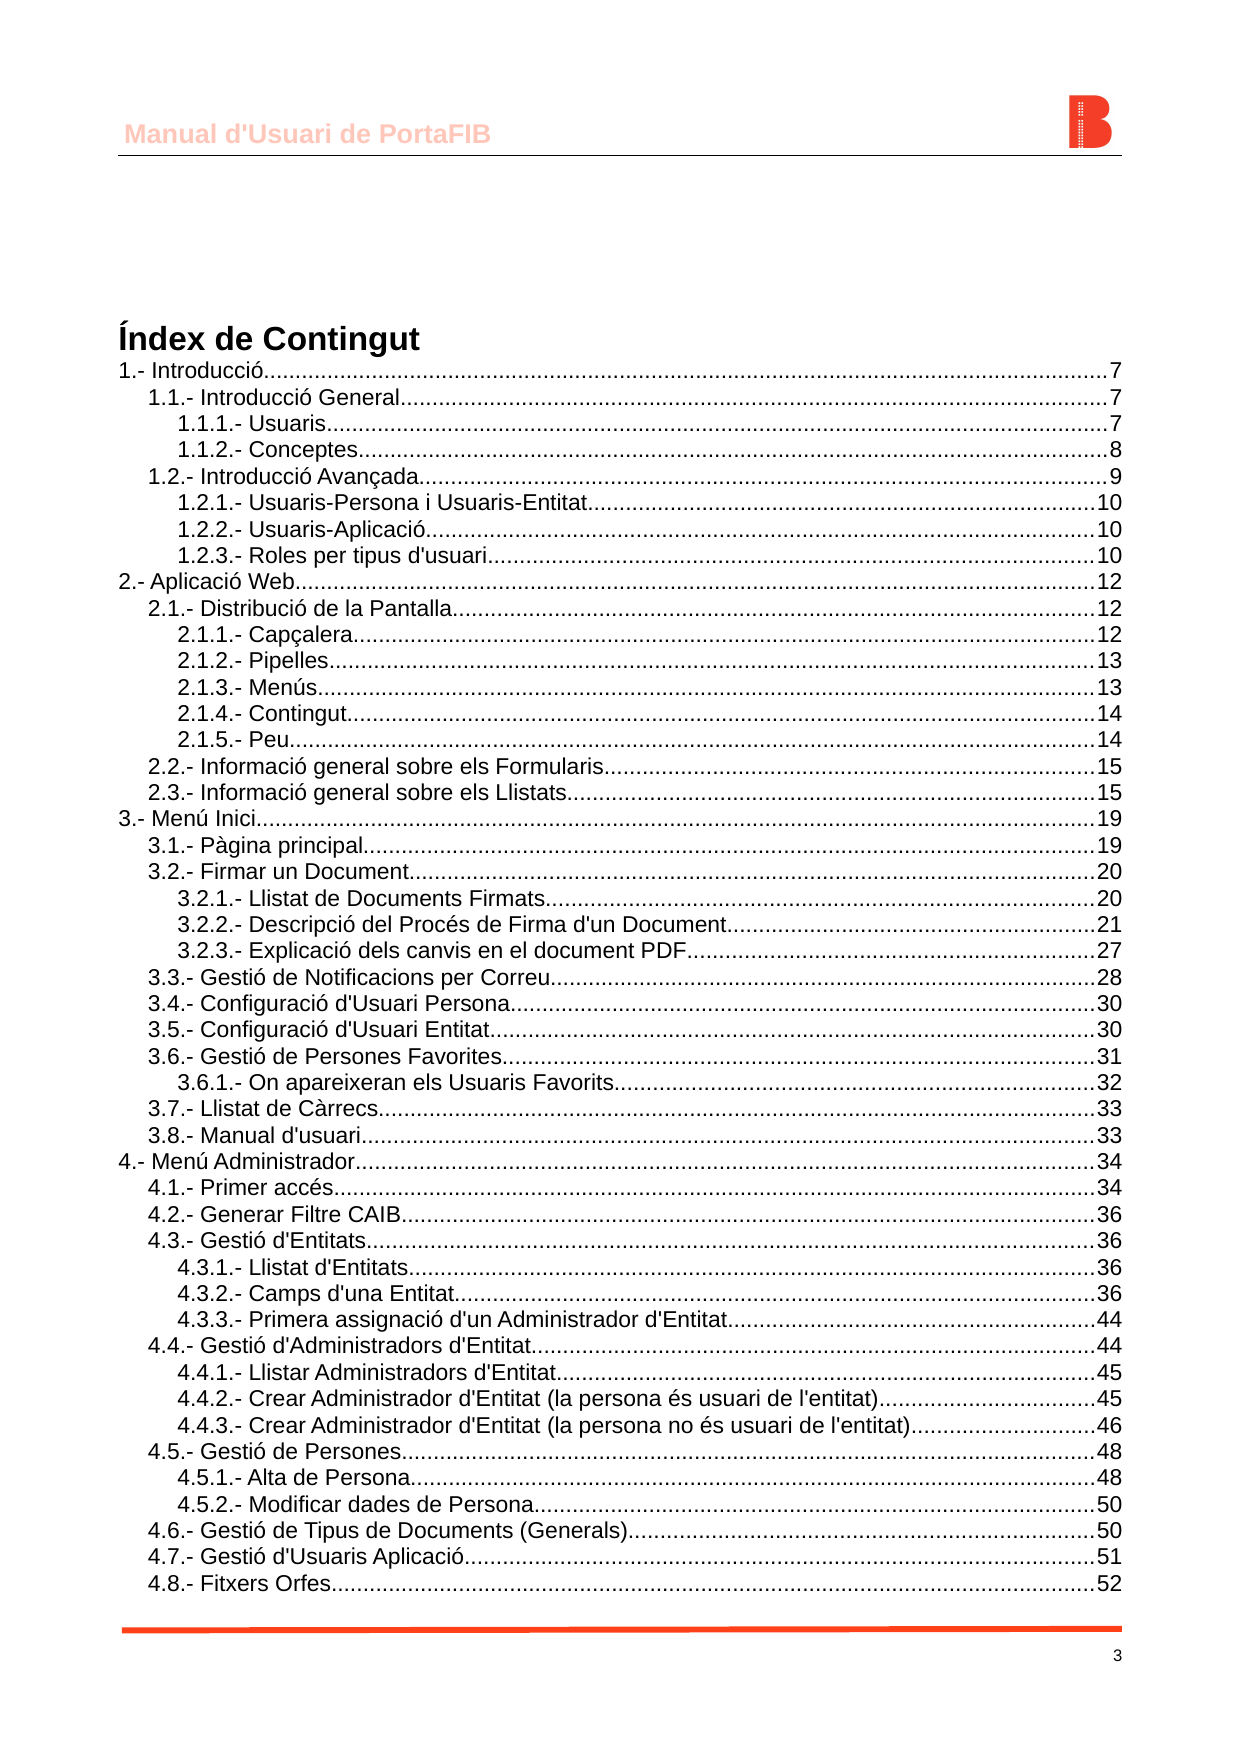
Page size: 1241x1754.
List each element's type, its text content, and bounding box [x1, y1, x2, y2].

text 2.1.4.- Contingut 14 [177, 700, 1122, 726]
text 3.2.- Firmar un Document 20 [148, 858, 1122, 884]
text 2.1.5.- Peu 14 [177, 726, 1122, 753]
text 3.7.- Llistat de Càrrecs 33 [148, 1095, 1122, 1122]
subtitle Índex de Contingut [118, 319, 1122, 357]
text 3.2.3.- Explicació dels canvis en el document PDF 27 [177, 937, 1122, 963]
text 4.- Menú Administrador 34 [118, 1148, 1122, 1174]
text 4.3.3.- Primera assignació d'un Administrador d'Entitat 44 [177, 1306, 1122, 1332]
text 2.2.- Informació general sobre els Formularis 15 [148, 753, 1122, 779]
text 4.5.- Gestió de Persones 48 [148, 1438, 1122, 1464]
text 4.3.2.- Camps d'una Entitat 36 [177, 1280, 1122, 1306]
text 4.4.2.- Crear Administrador d'Entitat (la persona és usuari de l'entitat) 45 [177, 1385, 1122, 1412]
text 4.6.- Gestió de Tipus de Documents (Generals) 50 [148, 1517, 1122, 1543]
text 4.4.- Gestió d'Administradors d'Entitat 44 [148, 1332, 1122, 1359]
text 1.- Introducció 7 [118, 357, 1122, 384]
text 4.5.1.- Alta de Persona 48 [177, 1464, 1122, 1491]
text 3.3.- Gestió de Notificacions per Correu 28 [148, 963, 1122, 990]
text 3.6.1.- On apareixeran els Usuaris Favorits 32 [177, 1069, 1122, 1095]
text 2.1.3.- Menús 13 [177, 674, 1122, 700]
text 3.1.- Pàgina principal 19 [148, 832, 1122, 858]
text 2.- Aplicació Web 12 [118, 568, 1122, 594]
text 4.7.- Gestió d'Usuaris Aplicació 51 [148, 1543, 1122, 1570]
text 3.5.- Configuració d'Usuari Entitat 30 [148, 1016, 1122, 1043]
text 4.1.- Primer accés 34 [148, 1174, 1122, 1201]
text 4.5.2.- Modificar dades de Persona 50 [177, 1491, 1122, 1517]
text 3.4.- Configuració d'Usuari Persona 30 [148, 990, 1122, 1016]
text 1.2.- Introducció Avançada 9 [148, 463, 1122, 489]
text 4.4.3.- Crear Administrador d'Entitat (la persona no és usuari de l'entitat) 46 [177, 1412, 1122, 1438]
text 3.- Menú Inici 19 [118, 805, 1122, 832]
text 2.3.- Informació general sobre els Llistats 15 [148, 779, 1122, 805]
text 2.1.- Distribució de la Pantalla 12 [148, 594, 1122, 621]
text 3.8.- Manual d'usuari 33 [148, 1122, 1122, 1148]
text 3.2.2.- Descripció del Procés de Firma d'un Document 21 [177, 911, 1122, 937]
text 4.3.1.- Llistat d'Entitats 36 [177, 1253, 1122, 1280]
text 4.4.1.- Llistar Administradors d'Entitat 45 [177, 1359, 1122, 1385]
text 4.8.- Fitxers Orfes 52 [148, 1570, 1122, 1596]
text 1.1.- Introducció General 7 [148, 384, 1122, 410]
text 4.3.- Gestió d'Entitats 36 [148, 1227, 1122, 1253]
text 4.2.- Generar Filtre CAIB 36 [148, 1201, 1122, 1227]
text 3.6.- Gestió de Persones Favorites 31 [148, 1043, 1122, 1069]
text 1.2.3.- Roles per tipus d'usuari 10 [177, 542, 1122, 568]
text 3.2.1.- Llistat de Documents Firmats 20 [177, 884, 1122, 911]
text 1.2.1.- Usuaris-Persona i Usuaris-Entitat 10 [177, 489, 1122, 516]
picture [1063, 94, 1117, 150]
text 1.1.2.- Conceptes 8 [177, 436, 1122, 463]
text 1.1.1.- Usuaris 7 [177, 410, 1122, 436]
text 2.1.1.- Capçalera 12 [177, 621, 1122, 647]
text 1.2.2.- Usuaris-Aplicació 10 [177, 516, 1122, 542]
text 2.1.2.- Pipelles 13 [177, 647, 1122, 674]
